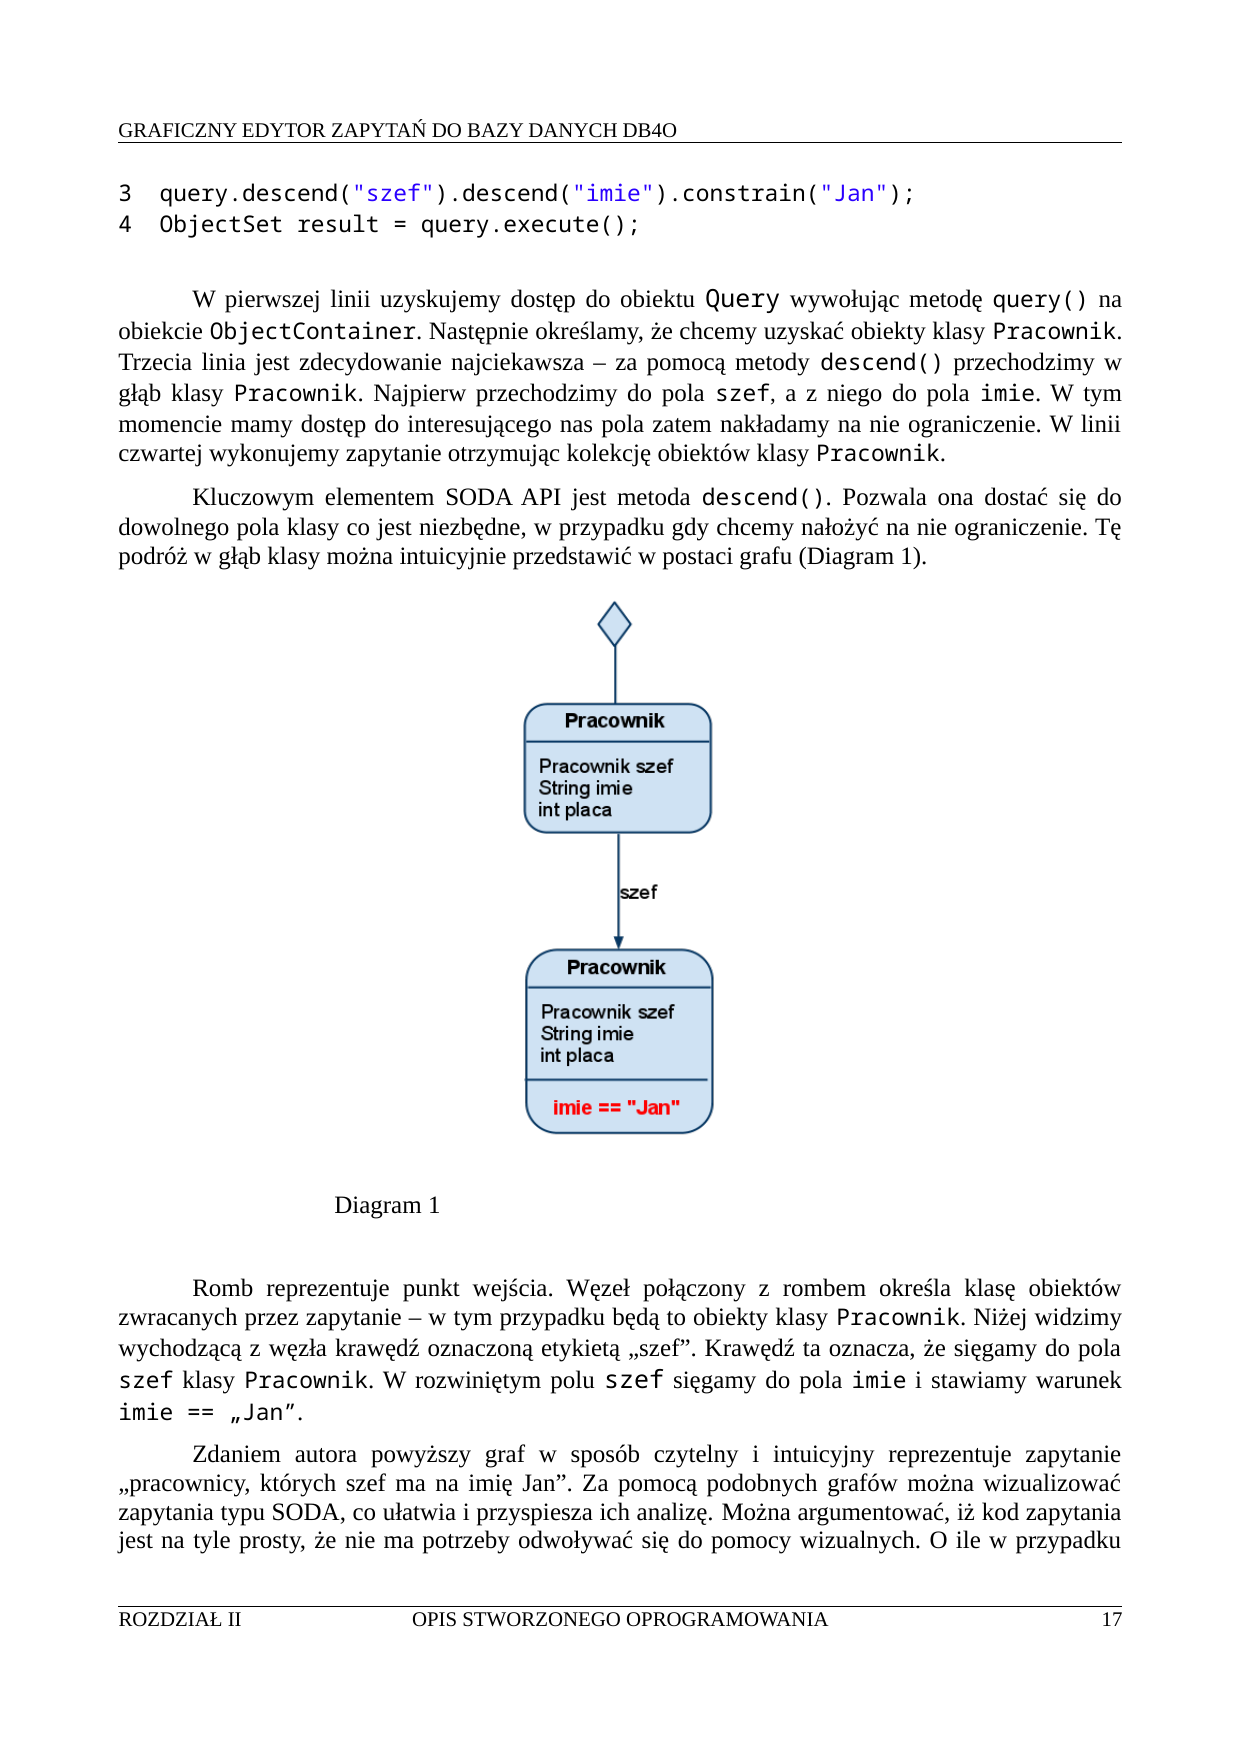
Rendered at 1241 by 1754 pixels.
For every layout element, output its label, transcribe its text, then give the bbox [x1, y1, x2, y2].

text W pierwszej linii uzyskujemy dostęp do obiektu Query wywołując metodę query() na obiekcie ObjectContainer. Następnie określamy, że chcemy uzyskać obiekty klasy Pracownik. Trzecia linia jest zdecydowanie najciekawsza – za pomocą metody descend() przechodzimy w głąb klasy Pracownik. Najpierw przechodzimy do pola szef, a z niego do pola imie. W tym momencie mamy dostęp do interesującego nas pola zatem nakładamy na nie ograniczenie. W linii czwartej wykonujemy zapytanie otrzymując kolekcję obiektów klasy Pracownik. [118, 281, 1122, 469]
text Kluczowym elementem SODA API jest metoda descend(). Pozwala ona dostać się do dowolnego pola klasy co jest niezbędne, w przypadku gdy chcemy nałożyć na nie ograniczenie. Tę podróż w głąb klasy można intuicyjnie przedstawić w postaci grafu (Diagram 1). [118, 481, 1122, 570]
text Zdaniem autora powyższy graf w sposób czytelny i intuicyjny reprezentuje zapytanie „pracownicy, których szef ma na imię Jan”. Za pomocą podobnych grafów można wizualizować zapytania typu SODA, co ułatwia i przyspiesza ich analizę. Można argumentować, iż kod zapytania jest na tyle prosty, że nie ma potrzeby odwoływać się do pomocy wizualnych. O ile w przypadku [118, 1439, 1122, 1554]
text Diagram 1 [334, 1191, 906, 1219]
text 4 ObjectSet result = query.execute(); [118, 208, 1122, 239]
text 3 query.descend("szef").descend("imie").constrain("Jan"); [118, 177, 1122, 208]
text Romb reprezentuje punkt wejścia. Węzeł połączony z rombem określa klasę obiektów zwracanych przez zapytanie – w tym przypadku będą to obiekty klasy Pracownik. Niżej widzimy wychodzącą z węzła krawędź oznaczoną etykietą „szef”. Krawędź ta oznacza, że sięgamy do pola szef klasy Pracownik. W rozwiniętym polu szef sięgamy do pola imie i stawiamy warunek imie == „Jan”. [118, 1273, 1122, 1427]
picture [334, 582, 907, 1191]
